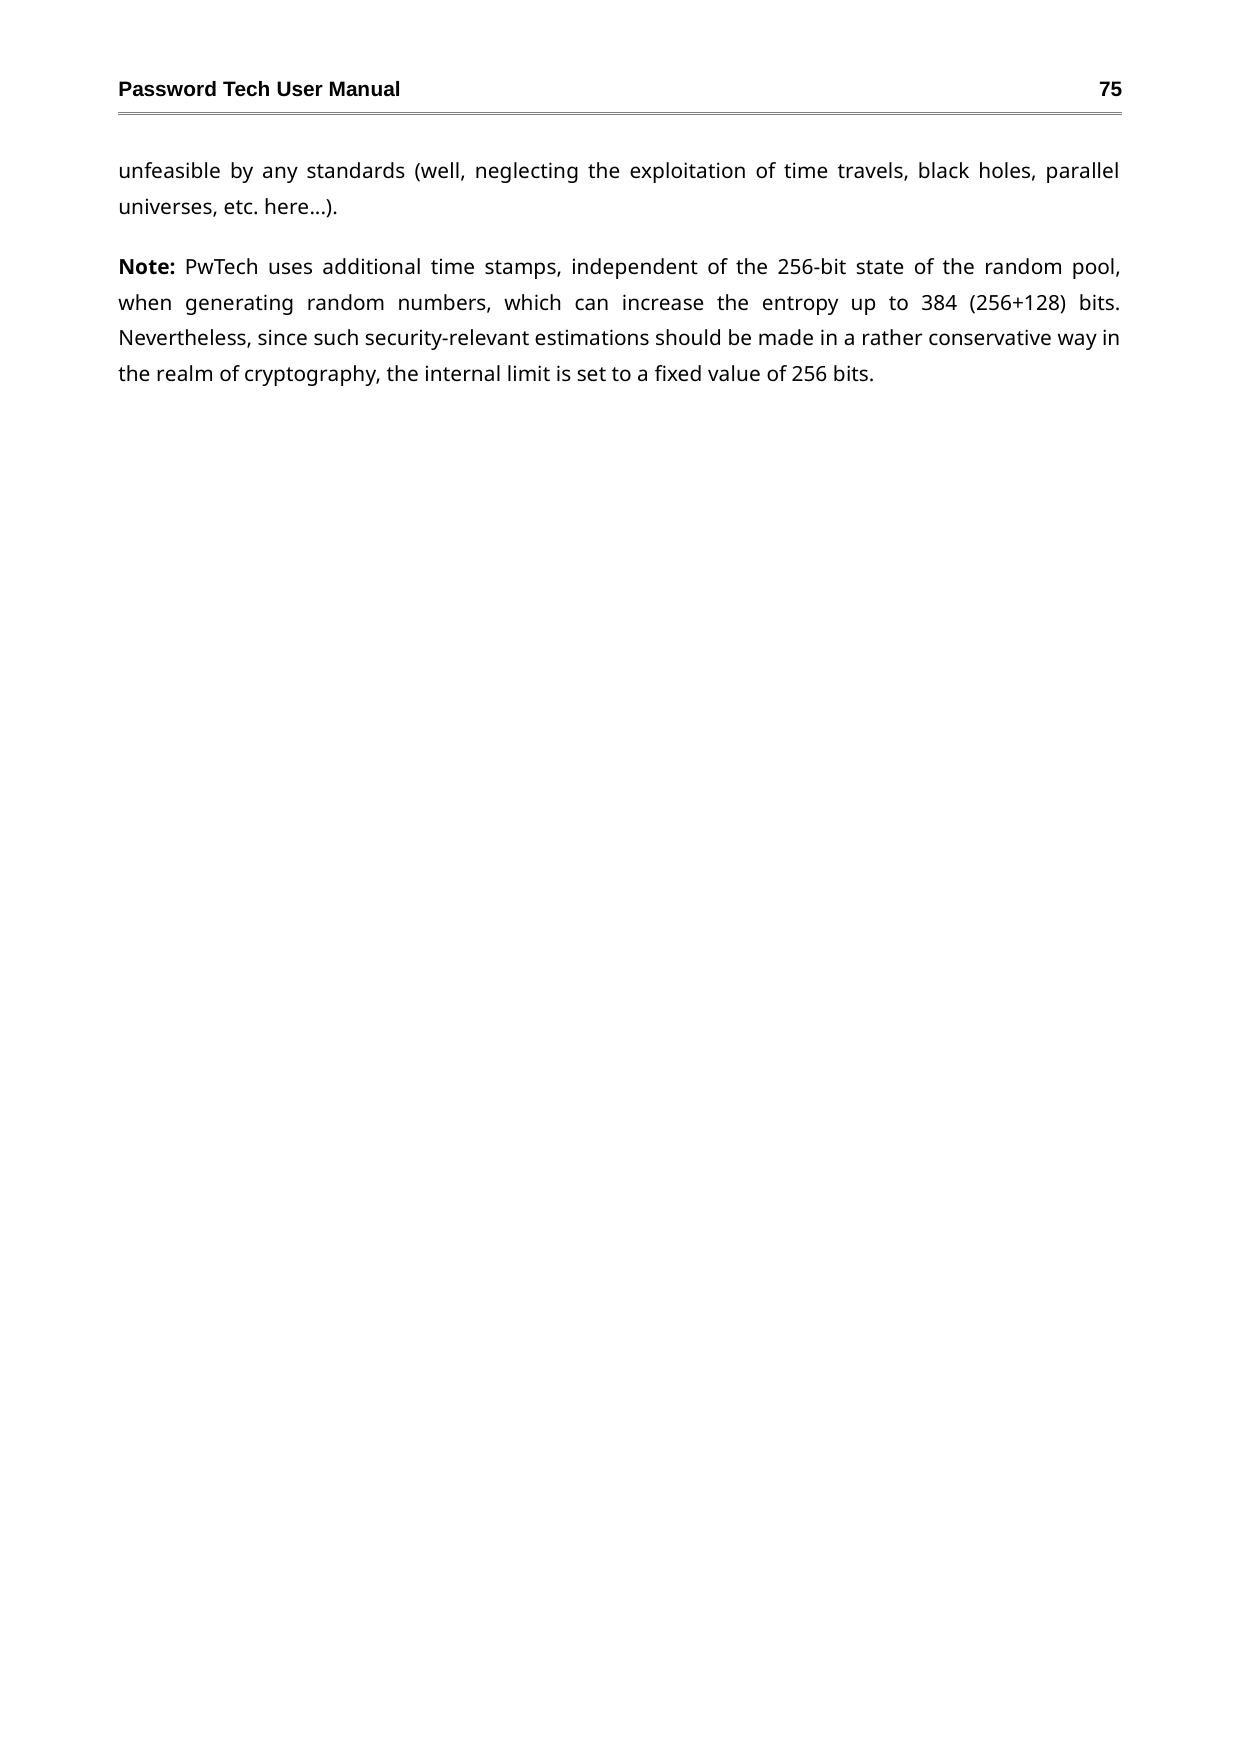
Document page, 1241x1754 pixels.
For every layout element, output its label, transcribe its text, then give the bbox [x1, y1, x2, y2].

text Note: PwTech uses additional time stamps, independent of the 256-bit state of the random pool, when generating random numbers, which can increase the entropy up to 384 (256+128) bits. Nevertheless, since such security-relevant estimations should be made in a rather conservative way in the realm of cryptography, the internal limit is set to a fixed value of 256 bits. [118, 252, 1122, 387]
text unfeasible by any standards (well, neglecting the exploitation of time travels, black holes, parallel universes, etc. here...). [118, 156, 1122, 220]
